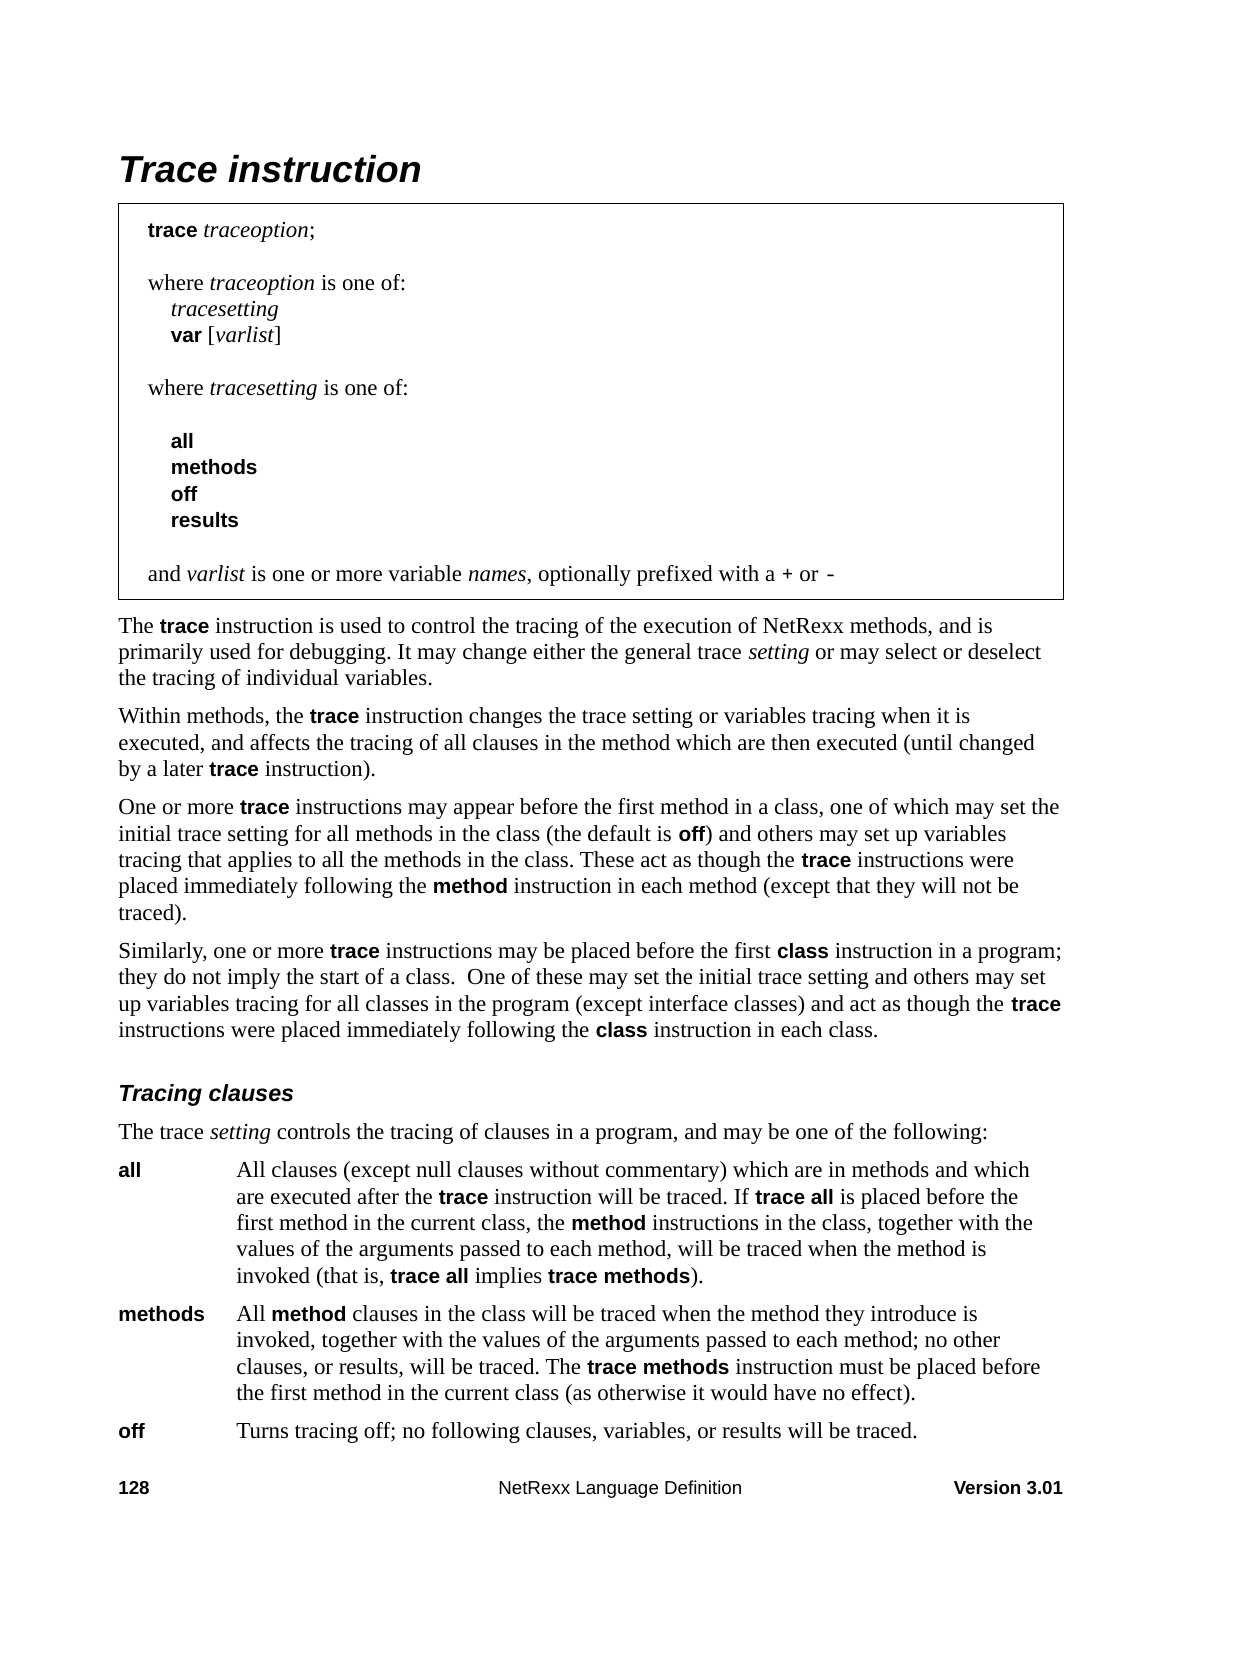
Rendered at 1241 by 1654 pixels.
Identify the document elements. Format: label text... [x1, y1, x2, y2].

subtitle Tracing clauses [118, 1079, 1063, 1106]
table_header trace traceoption; where traceoption is one of: tracesetting var [varlist] where tracesetting is one of: all methods off results and varlist is one or more variable names, optionally prefixed with a + or - [119, 204, 1063, 599]
table_cell off [118, 1417, 236, 1443]
table_cell Turns tracing off; no following clauses, variables, or results will be traced. [236, 1417, 1063, 1443]
text The trace setting controls the tracing of clauses in a program, and may be one of the following: [118, 1118, 1063, 1145]
table_cell methods [118, 1300, 236, 1417]
text Within methods, the trace instruction changes the trace setting or variables tracing when it is executed, and affects the tracing of all clauses in the method which are then executed (until changed by a later trace instruction). [118, 702, 1063, 782]
subtitle Trace instruction [118, 148, 1063, 191]
table_header all [118, 1156, 236, 1300]
text The trace instruction is used to control the tracing of the execution of NetRexx methods, and is primarily used for debugging. It may change either the general trace setting or may select or deselect the tracing of individual variables. [118, 612, 1063, 691]
table_header All clauses (except null clauses without commentary) which are in methods and which are executed after the trace instruction will be traced. If trace all is placed before the first method in the current class, the method instructions in the class, together with the values of the arguments passed to each method, will be traced when the method is invoked (that is, trace all implies trace methods). [236, 1156, 1063, 1300]
text Similarly, one or more trace instructions may be placed before the first class instruction in a program; they do not imply the start of a class. One of these may set the initial trace setting and others may set up variables tracing for all classes in the program (except interface classes) and act as though the trace instructions were placed immediately following the class instruction in each class. [118, 937, 1063, 1042]
table_cell All method clauses in the class will be traced when the method they introduce is invoked, together with the values of the arguments passed to each method; no other clauses, or results, will be traced. The trace methods instruction must be placed before the first method in the current class (as otherwise it would have no effect). [236, 1300, 1063, 1417]
text One or more trace instructions may appear before the first method in a class, one of which may set the initial trace setting for all methods in the class (the default is off) and others may set up variables tracing that applies to all the methods in the class. These act as though the trace instructions were placed immediately following the method instruction in each method (except that they will not be traced). [118, 793, 1063, 925]
